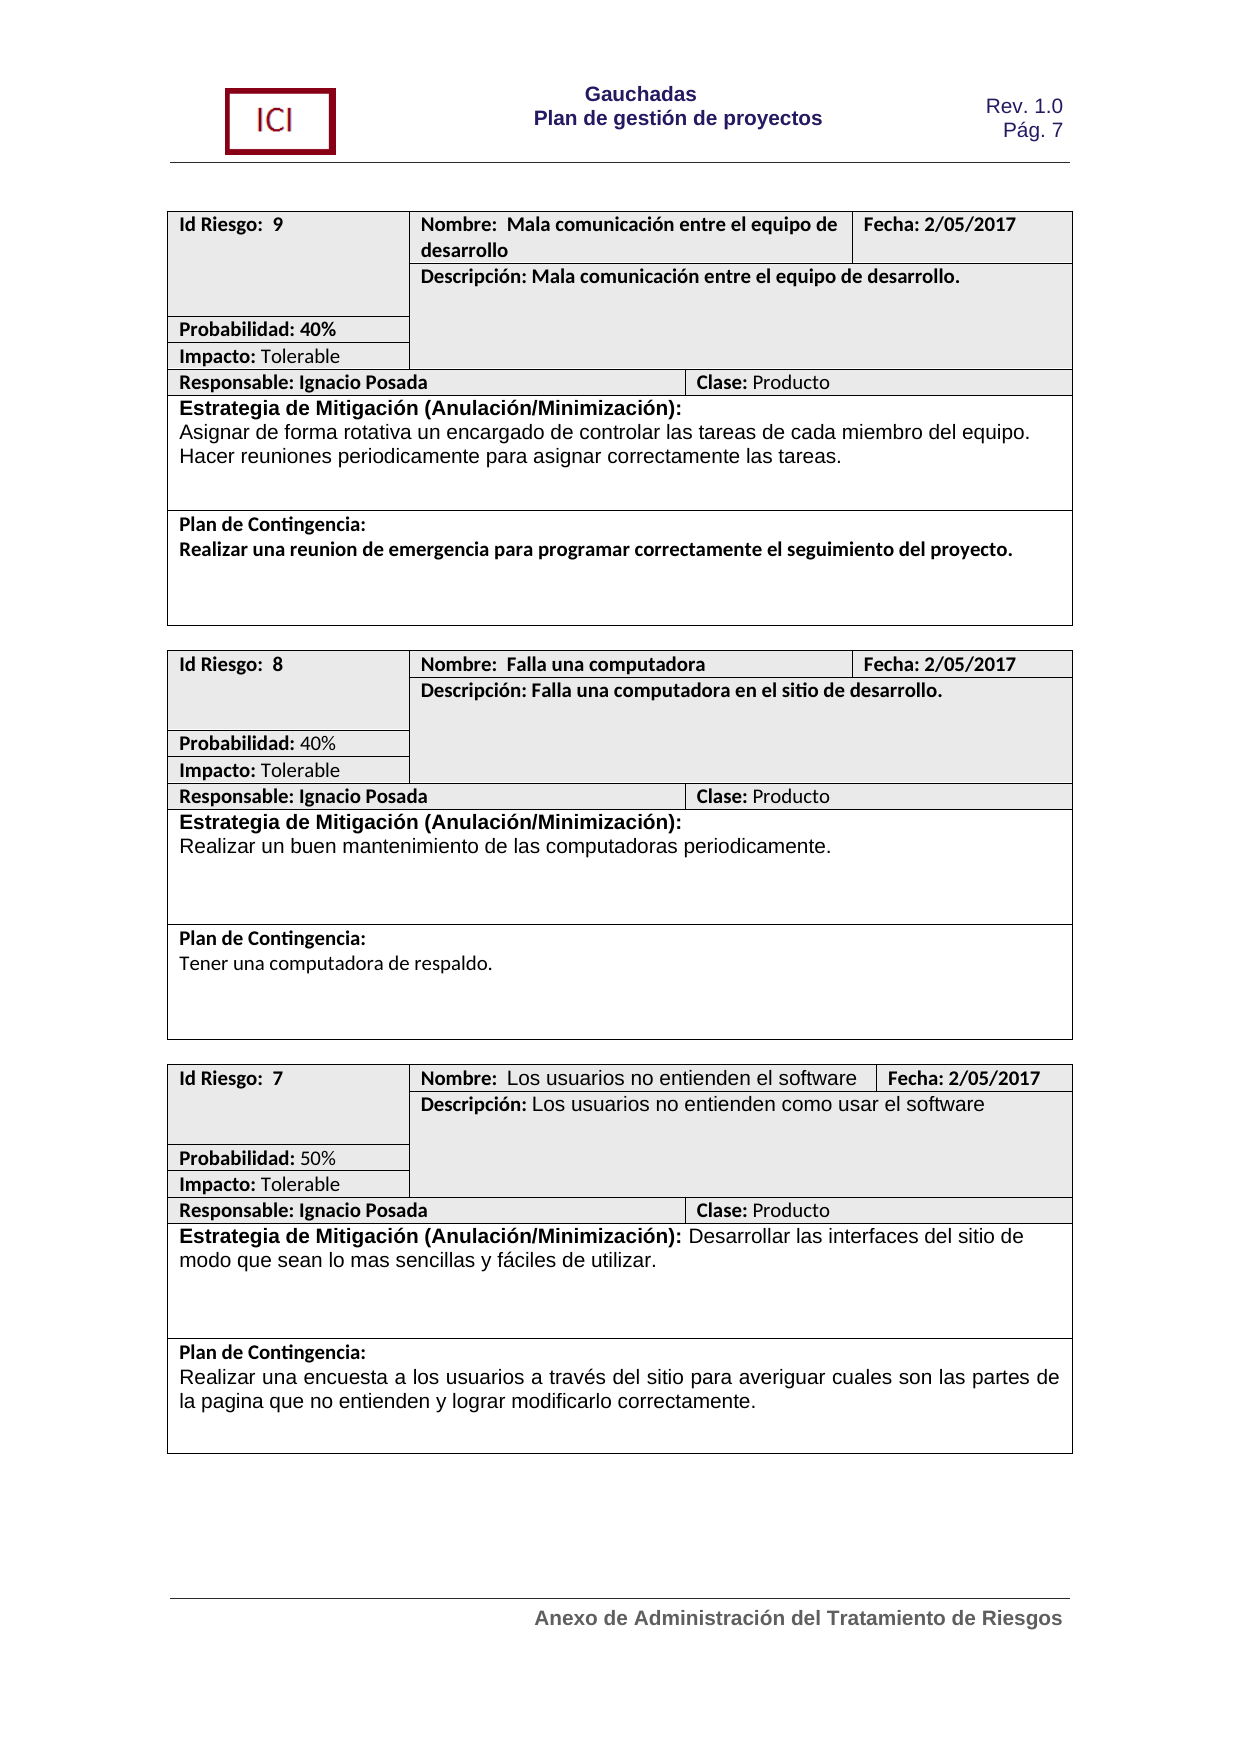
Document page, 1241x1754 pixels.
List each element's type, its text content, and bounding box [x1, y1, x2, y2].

table_header Nombre: Mala comunicación entre el equipo de desarrollo [410, 212, 852, 262]
table_cell Clase: Producto [686, 1198, 1072, 1223]
table_header Fecha: 2/05/2017 [877, 1065, 1072, 1091]
table_cell Responsable: Ignacio Posada [168, 370, 685, 395]
table_cell Clase: Producto [686, 784, 1072, 809]
table_cell Estrategia de Mitigación (Anulación/Minimización): Asignar de forma rotativa un encargado de controlar las tareas de cada miembro del equipo. Hacer reuniones periodicamente para asignar correctamente las tareas. [168, 396, 1072, 510]
table_cell Impacto: Tolerable [168, 343, 409, 368]
table_header Id Riesgo: 7 [168, 1065, 409, 1144]
table_cell Probabilidad: 40% [168, 317, 409, 342]
table_cell Impacto: Tolerable [168, 757, 409, 782]
table_header Fecha: 2/05/2017 [853, 651, 1072, 677]
table_cell Clase: Producto [686, 370, 1072, 395]
table_cell Descripción: Los usuarios no entienden como usar el software [410, 1092, 1072, 1197]
picture [225, 88, 336, 155]
table_cell Probabilidad: 40% [168, 731, 409, 756]
table_header Id Riesgo: 9 [168, 212, 409, 316]
table_cell Plan de Contingencia: Realizar una encuesta a los usuarios a través del sitio para averiguar cuales son las partes de la pagina que no entienden y lograr modificarlo correctamente. [168, 1339, 1072, 1453]
table_cell Estrategia de Mitigación (Anulación/Minimización): Realizar un buen mantenimiento de las computadoras periodicamente. [168, 810, 1072, 924]
table_cell Descripción: Mala comunicación entre el equipo de desarrollo. [410, 264, 1072, 368]
table_cell Plan de Contingencia: Tener una computadora de respaldo. [168, 925, 1072, 1039]
table_cell Plan de Contingencia: Realizar una reunion de emergencia para programar correctamente el seguimiento del proyecto. [168, 511, 1072, 625]
table_cell Probabilidad: 50% [168, 1145, 409, 1170]
table_cell Responsable: Ignacio Posada [168, 1198, 685, 1223]
table_cell Descripción: Falla una computadora en el sitio de desarrollo. [410, 678, 1072, 782]
table_header Nombre: Los usuarios no entienden el software [410, 1065, 876, 1091]
table_header Nombre: Falla una computadora [410, 651, 852, 677]
table_header Fecha: 2/05/2017 [853, 212, 1072, 262]
table_cell Estrategia de Mitigación (Anulación/Minimización): Desarrollar las interfaces del sitio de modo que sean lo mas sencillas y fáciles de utilizar. [168, 1224, 1072, 1338]
table_header Id Riesgo: 8 [168, 651, 409, 729]
table_cell Responsable: Ignacio Posada [168, 784, 685, 809]
table_cell Impacto: Tolerable [168, 1171, 409, 1197]
